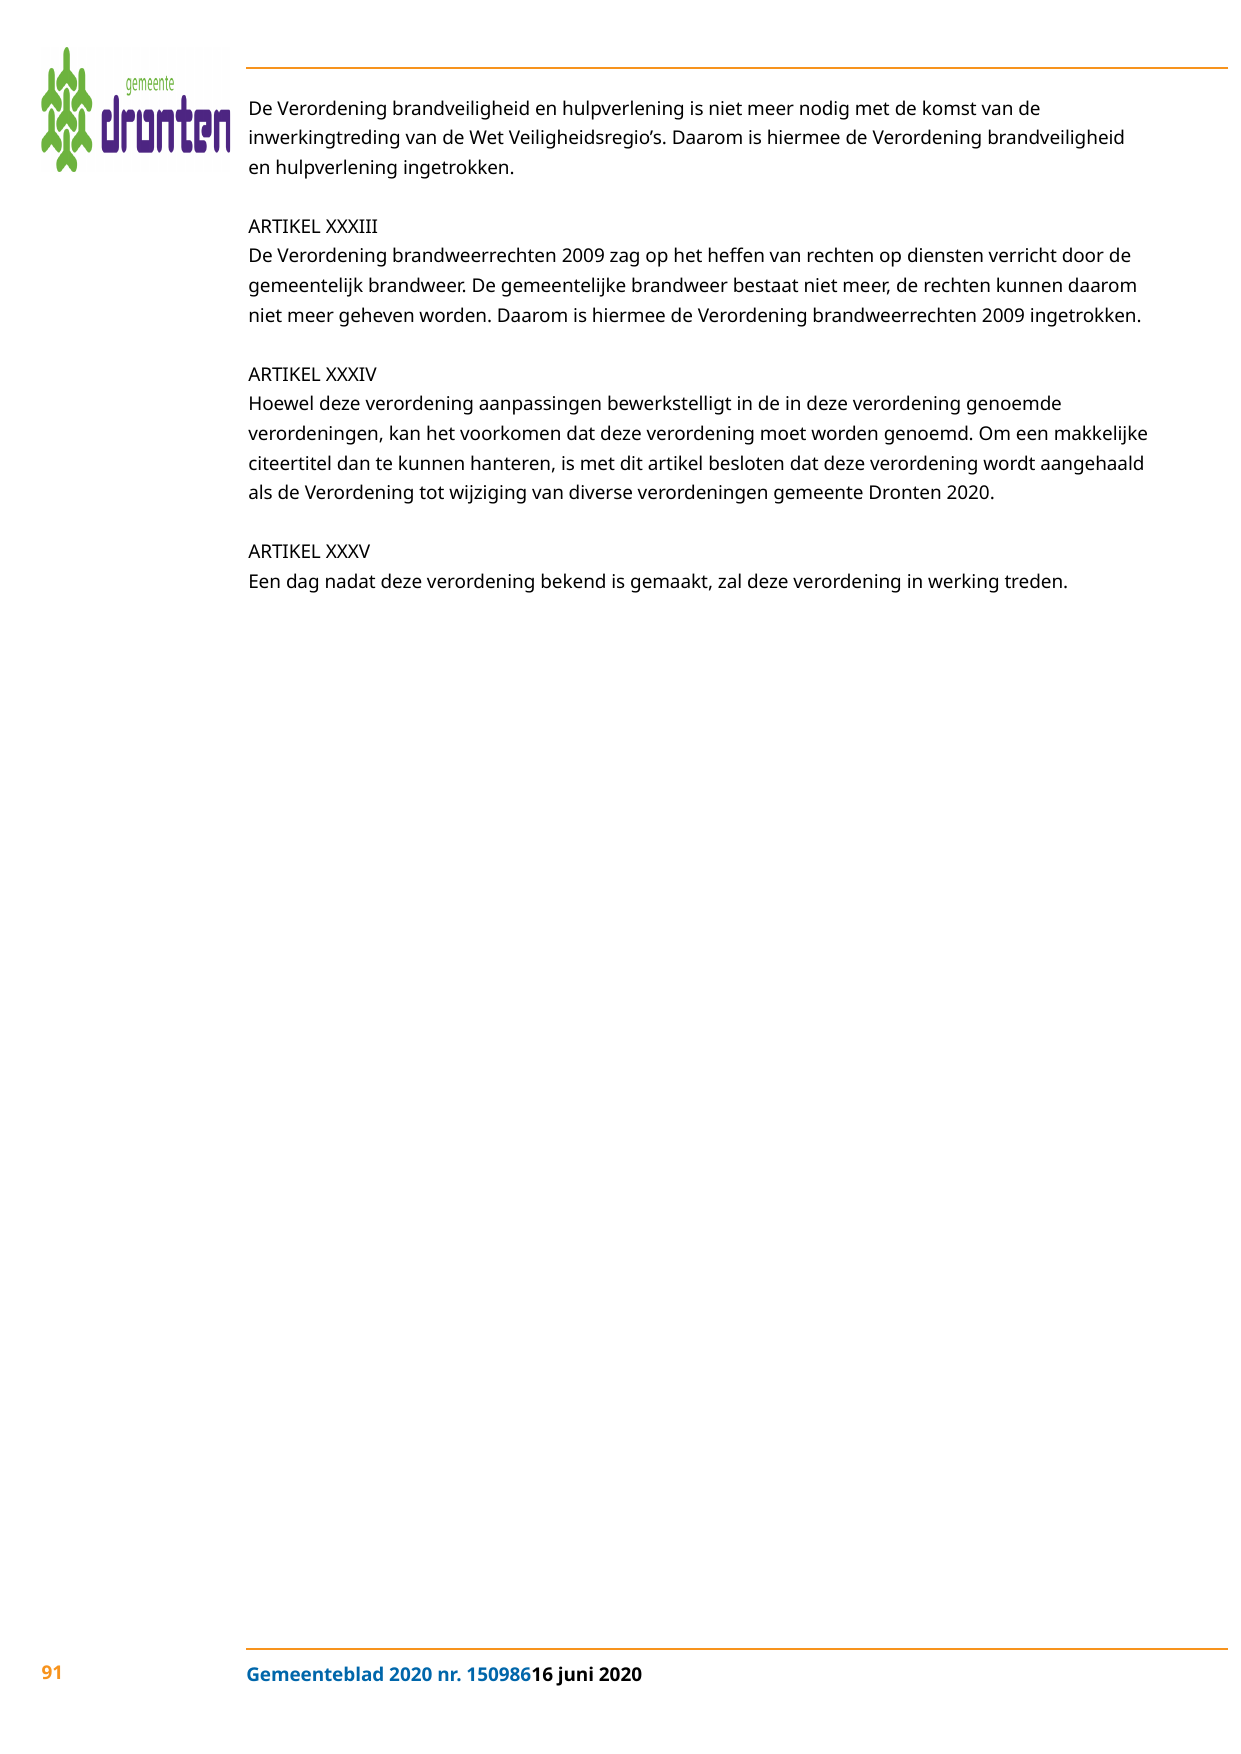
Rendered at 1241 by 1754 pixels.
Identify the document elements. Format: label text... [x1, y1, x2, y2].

text De Verordening brandveiligheid en hulpverlening is niet meer nodig met de komst van de inwerkingtreding van de Wet Veiligheidsregio’s. Daarom is hiermee de Verordening brandveiligheid en hulpverlening ingetrokken. [248, 95, 1152, 180]
text ARTIKEL XXXV [248, 538, 1152, 564]
text Hoewel deze verordening aanpassingen bewerkstelligt in de in deze verordening genoemde verordeningen, kan het voorkomen dat deze verordening moet worden genoemd. Om een makkelijke citeertitel dan te kunnen hanteren, is met dit artikel besloten dat deze verordening wordt aangehaald als de Verordening tot wijziging van diverse verordeningen gemeente Dronten 2020. [248, 391, 1152, 505]
text Een dag nadat deze verordening bekend is gemaakt, zal deze verordening in werking treden. [248, 568, 1152, 594]
picture [41, 47, 231, 172]
text ARTIKEL XXXIV [248, 361, 1152, 387]
text ARTIKEL XXXIII [248, 213, 1152, 239]
text De Verordening brandweerrechten 2009 zag op het heffen van rechten op diensten verricht door de gemeentelijk brandweer. De gemeentelijke brandweer bestaat niet meer, de rechten kunnen daarom niet meer geheven worden. Daarom is hiermee de Verordening brandweerrechten 2009 ingetrokken. [248, 243, 1152, 328]
